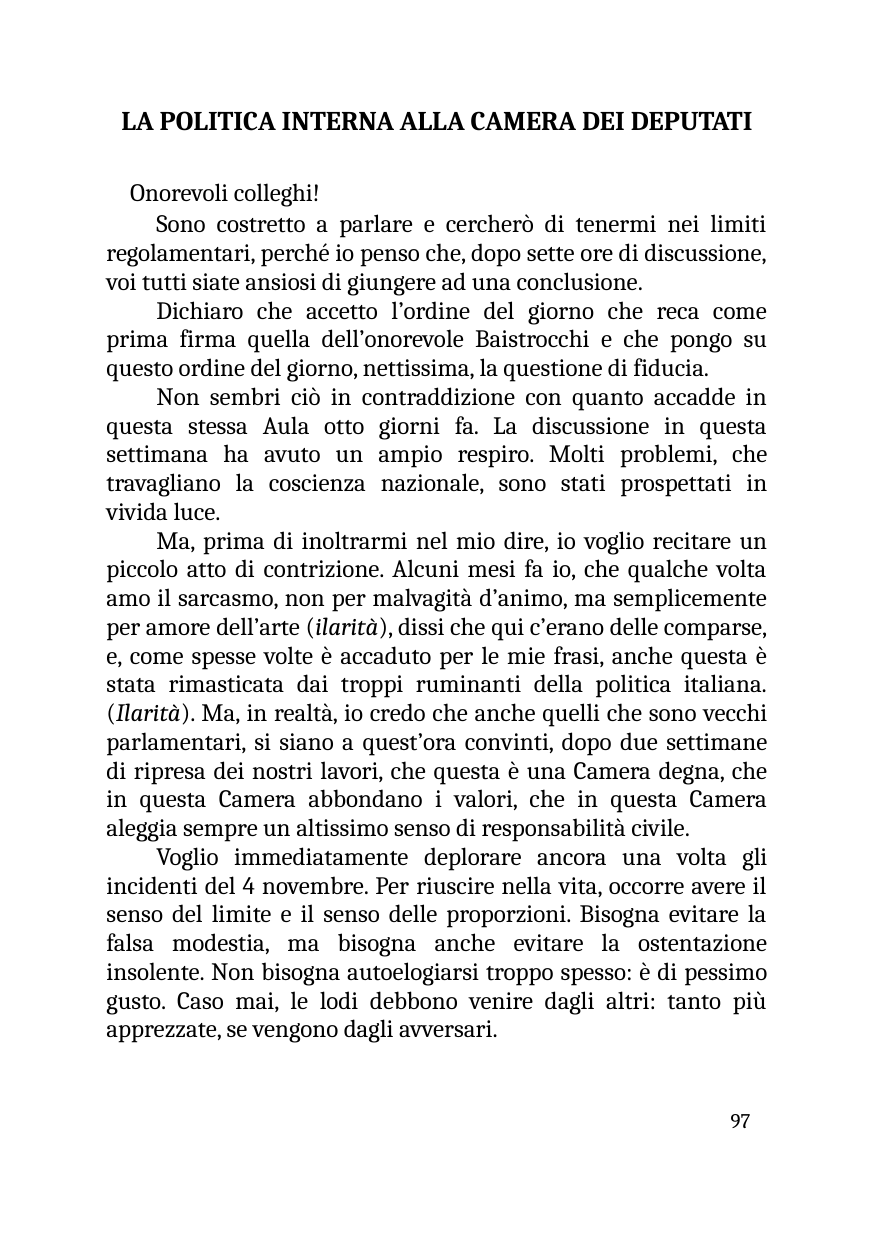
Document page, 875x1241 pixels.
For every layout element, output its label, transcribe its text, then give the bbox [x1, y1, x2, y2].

text Voglio immediatamente deplorare ancora una volta gli incidenti del 4 novembre. Per riuscire nella vita, occorre avere il senso del limite e il senso delle proporzioni. Bisogna evitare la falsa modestia, ma bisogna anche evitare la ostentazione insolente. Non bisogna autoelogiarsi troppo spesso: è di pessimo gusto. Caso mai, le lodi debbono venire dagli altri: tanto più apprezzate, se vengono dagli avversari. [106, 843, 768, 1044]
text Ma, prima di inoltrarmi nel mio dire, io voglio recitare un piccolo atto di contrizione. Alcuni mesi fa io, che qualche volta amo il sarcasmo, non per malvagità d’animo, ma semplicemente per amore dell’arte (ilarità), dissi che qui c’erano delle comparse, e, come spesse volte è accaduto per le mie frasi, anche questa è stata rimasticata dai troppi ruminanti della politica italiana. (Ilarità). Ma, in realtà, io credo che anche quelli che sono vecchi parlamentari, si siano a quest’ora convinti, dopo due settimane di ripresa dei nostri lavori, che questa è una Camera degna, che in questa Camera abbondano i valori, che in questa Camera aleggia sempre un altissimo senso di responsabilità civile. [106, 527, 768, 843]
subtitle LA POLITICA INTERNA ALLA CAMERA DEI DEPUTATI [106, 106, 768, 137]
text Dichiaro che accetto l’ordine del giorno che reca come prima firma quella dell’onorevole Baistrocchi e che pongo su questo ordine del giorno, nettissima, la questione di fiducia. [106, 297, 768, 383]
text Onorevoli colleghi! [130, 179, 768, 207]
text Non sembri ciò in contraddizione con quanto accadde in questa stessa Aula otto giorni fa. La discussione in questa settimana ha avuto un ampio respiro. Molti problemi, che travagliano la coscienza nazionale, sono stati prospettati in vivida luce. [106, 383, 768, 527]
text Sono costretto a parlare e cercherò di tenermi nei limiti regolamentari, perché io penso che, dopo sette ore di discussione, voi tutti siate ansiosi di giungere ad una conclusione. [106, 210, 768, 297]
